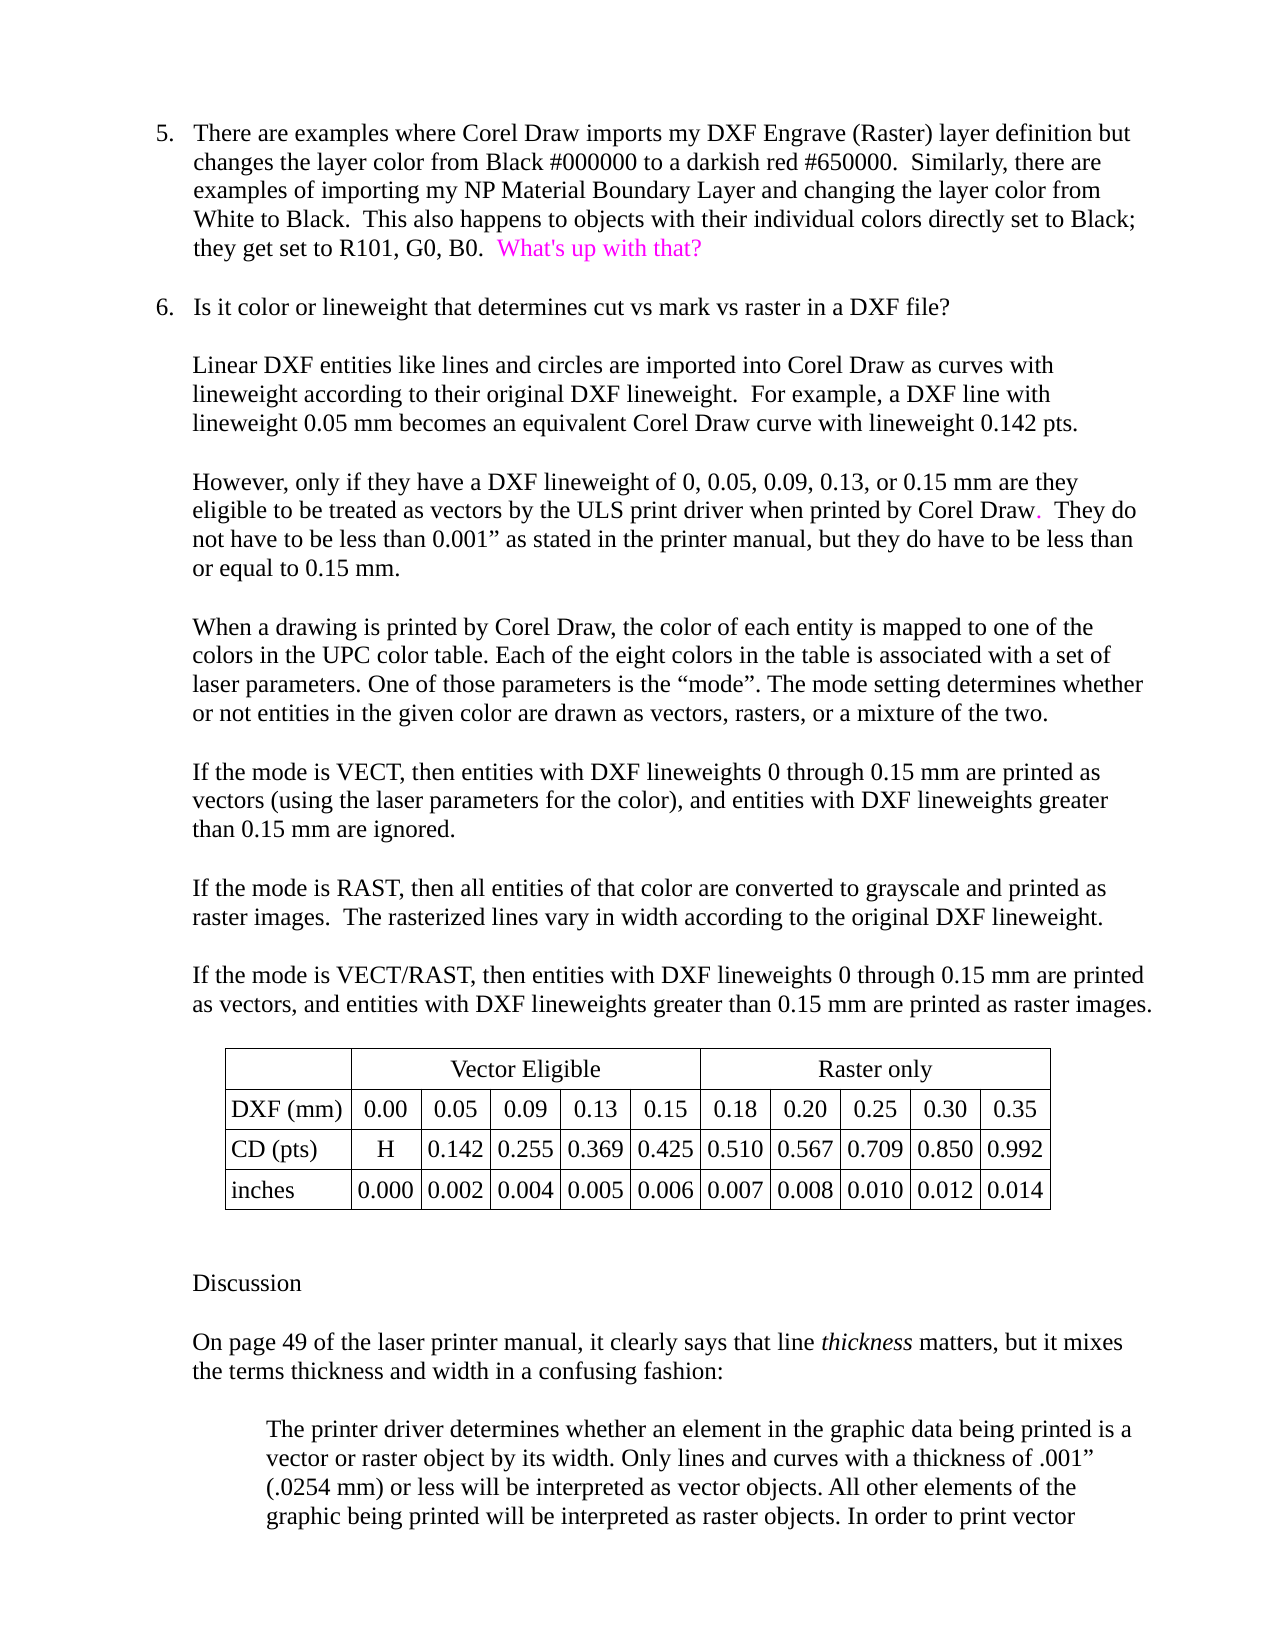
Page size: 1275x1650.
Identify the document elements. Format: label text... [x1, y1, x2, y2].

table_header Raster only [701, 1049, 1050, 1088]
table_cell 0.008 [771, 1170, 840, 1209]
table_cell 0.850 [911, 1130, 980, 1169]
text Linear DXF entities like lines and circles are imported into Corel Draw as curves with lineweight according to their original DXF lineweight. For example, a DXF line with lineweight 0.05 mm becomes an equivalent Corel Draw curve with lineweight 0.142 pts. [192, 351, 1157, 437]
text The printer driver determines whether an element in the graphic data being printed is a vector or raster object by its width. Only lines and curves with a thickness of .001” (.0254 mm) or less will be interpreted as vector objects. All other elements of the graphic being printed will be interpreted as raster objects. In order to print vector [266, 1414, 1157, 1529]
table_cell 0.005 [561, 1170, 630, 1209]
text If the mode is RAST, then all entities of that color are converted to grayscale and printed as raster images. The rasterized lines vary in width according to the original DXF lineweight. [192, 873, 1157, 931]
table_cell 0.369 [561, 1130, 630, 1169]
table_cell 0.510 [701, 1130, 770, 1169]
table_cell 0.007 [701, 1170, 770, 1209]
table_cell H [352, 1130, 421, 1169]
table_cell 0.09 [491, 1090, 560, 1129]
table_cell DXF (mm) [226, 1090, 351, 1129]
text Discussion [192, 1268, 1157, 1297]
table_cell 0.142 [422, 1130, 490, 1169]
table_cell 0.00 [352, 1090, 421, 1129]
text If the mode is VECT, then entities with DXF lineweights 0 through 0.15 mm are printed as vectors (using the laser parameters for the color), and entities with DXF lineweights greater than 0.15 mm are ignored. [192, 757, 1157, 843]
table_cell 0.567 [771, 1130, 840, 1169]
list There are examples where Corel Draw imports my DXF Engrave (Raster) layer definition but changes the layer color from Black #000000 to a darkish red #650000. Similarly, there are examples of importing my NP Material Boundary Layer and changing the layer color from White to Black. This also happens to objects with their individual colors directly set to Black; they get set to R101, G0, B0. What's up with that? [156, 118, 1157, 262]
table_cell 0.25 [841, 1090, 910, 1129]
table_cell 0.35 [981, 1090, 1050, 1129]
table_cell 0.992 [981, 1130, 1050, 1169]
table_cell 0.30 [911, 1090, 980, 1129]
list Is it color or lineweight that determines cut vs mark vs raster in a DXF file? [156, 292, 1157, 321]
table_cell 0.18 [701, 1090, 770, 1129]
text However, only if they have a DXF lineweight of 0, 0.05, 0.09, 0.13, or 0.15 mm are they eligible to be treated as vectors by the ULS print driver when printed by Corel Draw. They do not have to be less than 0.001” as stated in the printer manual, but they do have to be less than or equal to 0.15 mm. [192, 467, 1157, 582]
table_cell 0.014 [981, 1170, 1050, 1209]
text On page 49 of the laser printer manual, it clearly says that line thickness matters, but it mixes the terms thickness and width in a confusing fashion: [192, 1327, 1157, 1384]
table_cell 0.709 [841, 1130, 910, 1169]
table_cell 0.000 [352, 1170, 421, 1209]
table_cell 0.425 [631, 1130, 700, 1169]
table_cell inches [226, 1170, 351, 1209]
table_cell 0.05 [422, 1090, 490, 1129]
table_cell 0.13 [561, 1090, 630, 1129]
table_cell 0.004 [491, 1170, 560, 1209]
table_cell 0.20 [771, 1090, 840, 1129]
table_cell 0.15 [631, 1090, 700, 1129]
table_header Vector Eligible [352, 1049, 700, 1088]
text If the mode is VECT/RAST, then entities with DXF lineweights 0 through 0.15 mm are printed as vectors, and entities with DXF lineweights greater than 0.15 mm are printed as raster images. [192, 961, 1157, 1018]
table_cell 0.010 [841, 1170, 910, 1209]
table_cell 0.255 [491, 1130, 560, 1169]
table_header [226, 1049, 351, 1088]
text When a drawing is printed by Corel Draw, the color of each entity is mapped to one of the colors in the UPC color table. Each of the eight colors in the table is associated with a set of laser parameters. One of those parameters is the “mode”. The mode setting determines whether or not entities in the given color are drawn as vectors, rasters, or a mixture of the two. [192, 612, 1157, 727]
table_cell CD (pts) [226, 1130, 351, 1169]
table_cell 0.002 [422, 1170, 490, 1209]
table_cell 0.006 [631, 1170, 700, 1209]
table_cell 0.012 [911, 1170, 980, 1209]
